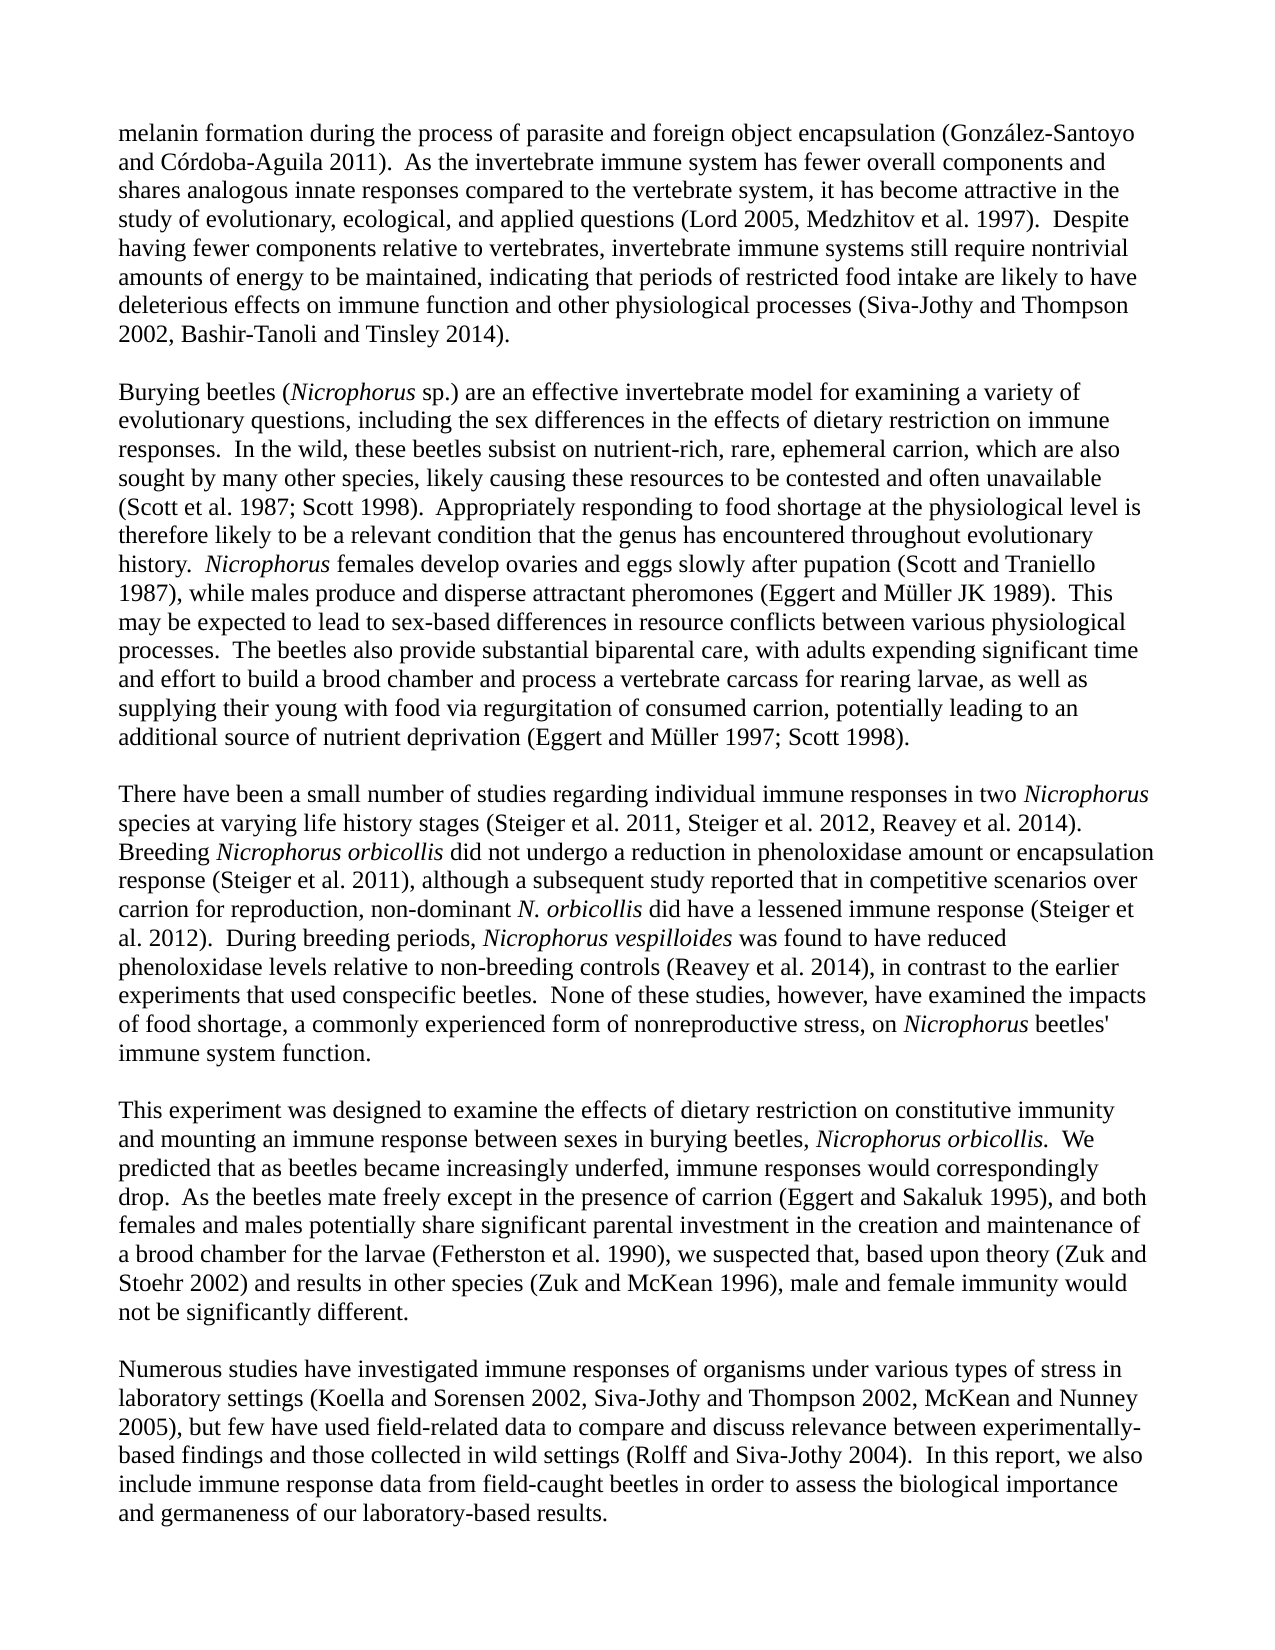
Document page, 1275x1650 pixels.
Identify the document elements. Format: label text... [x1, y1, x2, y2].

text There have been a small number of studies regarding individual immune responses in two Nicrophorus species at varying life history stages (Steiger et al. 2011, Steiger et al. 2012, Reavey et al. 2014). Breeding Nicrophorus orbicollis did not undergo a reduction in phenoloxidase amount or encapsulation response (Steiger et al. 2011), although a subsequent study reported that in competitive scenarios over carrion for reproduction, non-dominant N. orbicollis did have a lessened immune response (Steiger et al. 2012). During breeding periods, Nicrophorus vespilloides was found to have reduced phenoloxidase levels relative to non-breeding controls (Reavey et al. 2014), in contrast to the earlier experiments that used conspecific beetles. None of these studies, however, have examined the impacts of food shortage, a commonly experienced form of nonreproductive stress, on Nicrophorus beetles' immune system function. [118, 779, 1157, 1067]
text melanin formation during the process of parasite and foreign object encapsulation (González-Santoyo and Córdoba-Aguila 2011). As the invertebrate immune system has fewer overall components and shares analogous innate responses compared to the vertebrate system, it has become attractive in the study of evolutionary, ecological, and applied questions (Lord 2005, Medzhitov et al. 1997). Despite having fewer components relative to vertebrates, invertebrate immune systems still require nontrivial amounts of energy to be maintained, indicating that periods of restricted food intake are likely to have deleterious effects on immune function and other physiological processes (Siva-Jothy and Thompson 2002, Bashir-Tanoli and Tinsley 2014). [118, 118, 1157, 348]
text Numerous studies have investigated immune responses of organisms under various types of stress in laboratory settings (Koella and Sorensen 2002, Siva-Jothy and Thompson 2002, McKean and Nunney 2005), but few have used field-related data to compare and discuss relevance between experimentally-based findings and those collected in wild settings (Rolff and Siva-Jothy 2004). In this report, we also include immune response data from field-caught beetles in order to assess the biological importance and germaneness of our laboratory-based results. [118, 1354, 1157, 1527]
text This experiment was designed to examine the effects of dietary restriction on constitutive immunity and mounting an immune response between sexes in burying beetles, Nicrophorus orbicollis. We predicted that as beetles became increasingly underfed, immune responses would correspondingly drop. As the beetles mate freely except in the presence of carrion (Eggert and Sakaluk 1995), and both females and males potentially share significant parental investment in the creation and maintenance of a brood chamber for the larvae (Fetherston et al. 1990), we suspected that, based upon theory (Zuk and Stoehr 2002) and results in other species (Zuk and McKean 1996), male and female immunity would not be significantly different. [118, 1096, 1157, 1326]
text Burying beetles (Nicrophorus sp.) are an effective invertebrate model for examining a variety of evolutionary questions, including the sex differences in the effects of dietary restriction on immune responses. In the wild, these beetles subsist on nutrient-rich, rare, ephemeral carrion, which are also sought by many other species, likely causing these resources to be contested and often unavailable (Scott et al. 1987; Scott 1998). Appropriately responding to food shortage at the physiological level is therefore likely to be a relevant condition that the genus has encountered throughout evolutionary history. Nicrophorus females develop ovaries and eggs slowly after pupation (Scott and Traniello 1987), while males produce and disperse attractant pheromones (Eggert and Müller JK 1989). This may be expected to lead to sex-based differences in resource conflicts between various physiological processes. The beetles also provide substantial biparental care, with adults expending significant time and effort to build a brood chamber and process a vertebrate carcass for rearing larvae, as well as supplying their young with food via regurgitation of consumed carrion, potentially leading to an additional source of nutrient deprivation (Eggert and Müller 1997; Scott 1998). [118, 377, 1157, 751]
